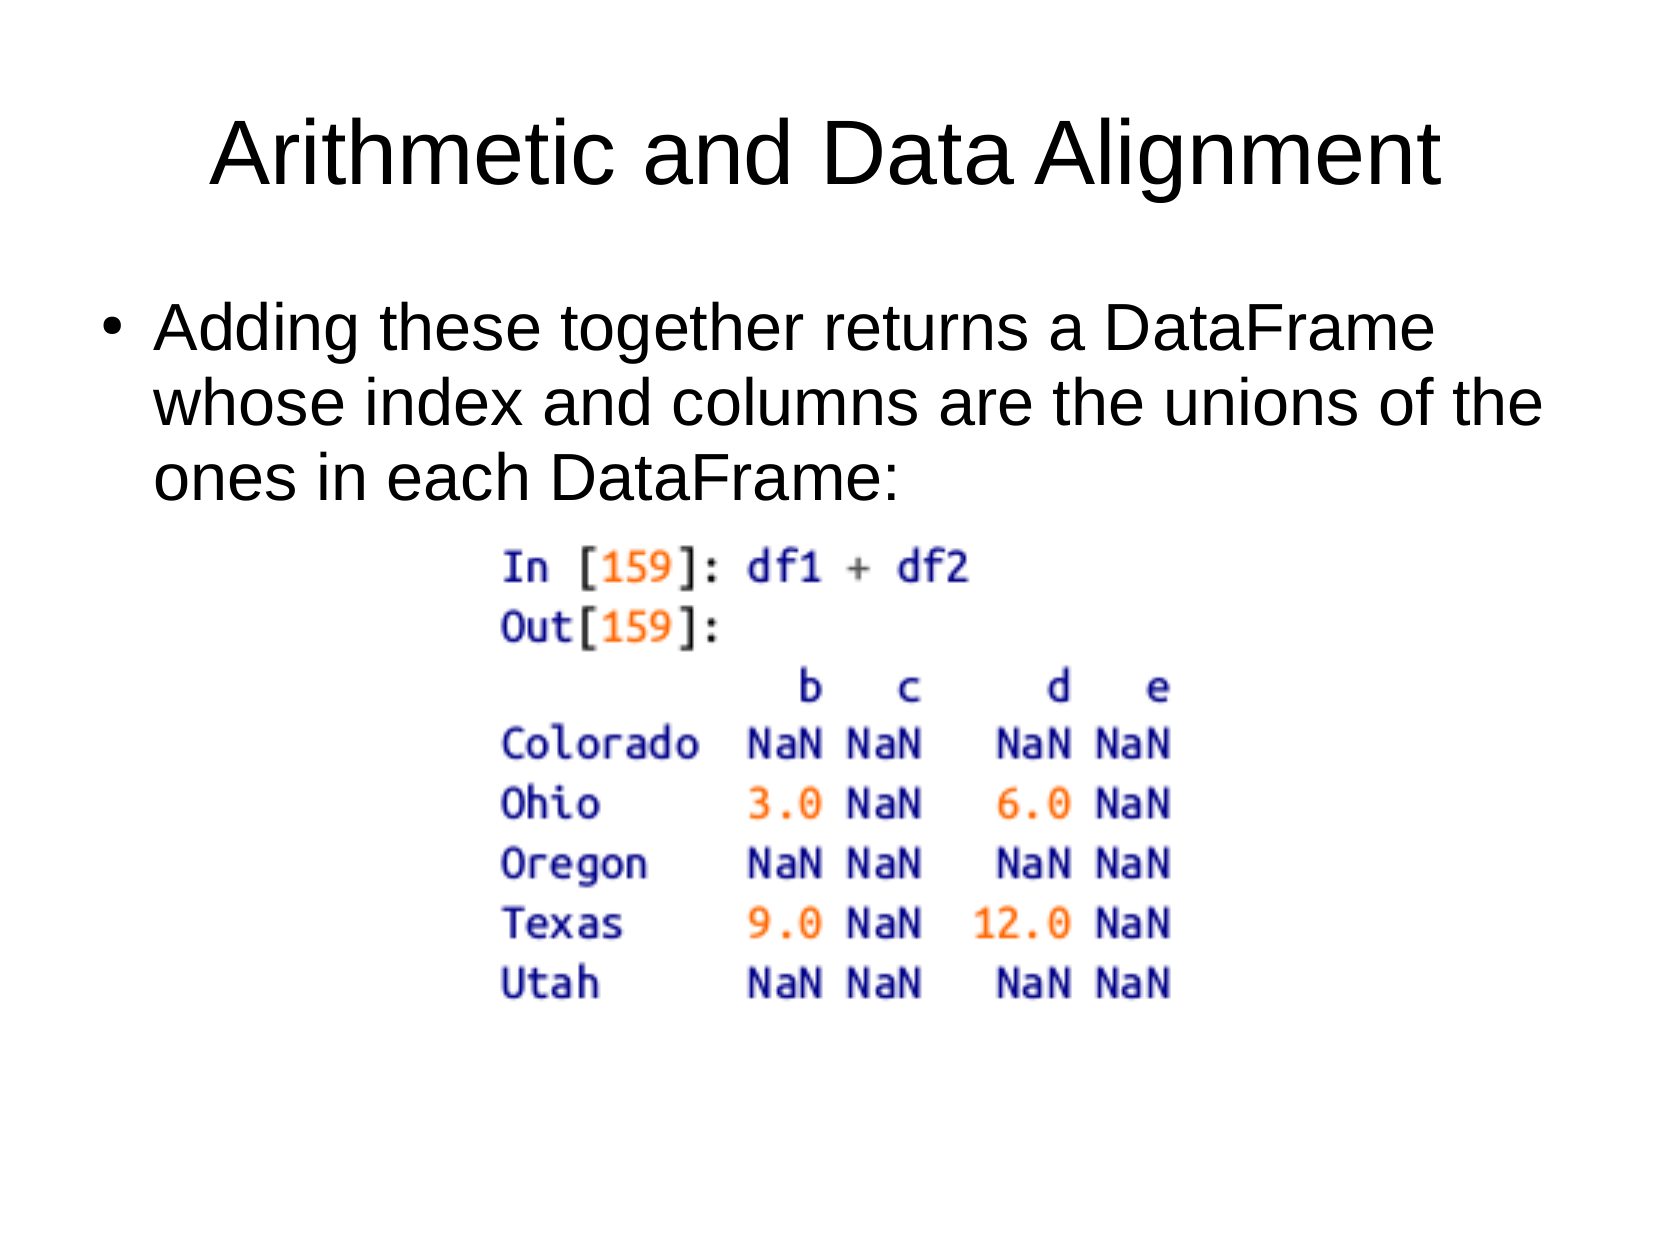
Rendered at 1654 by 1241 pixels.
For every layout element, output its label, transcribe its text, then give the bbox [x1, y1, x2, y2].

picture [484, 541, 1186, 1036]
title Arithmetic and Data Alignment [82, 49, 1571, 257]
list Adding these together returns a DataFrame whose index and columns are the unions of the ones in each DataFrame: [82, 290, 1571, 1010]
